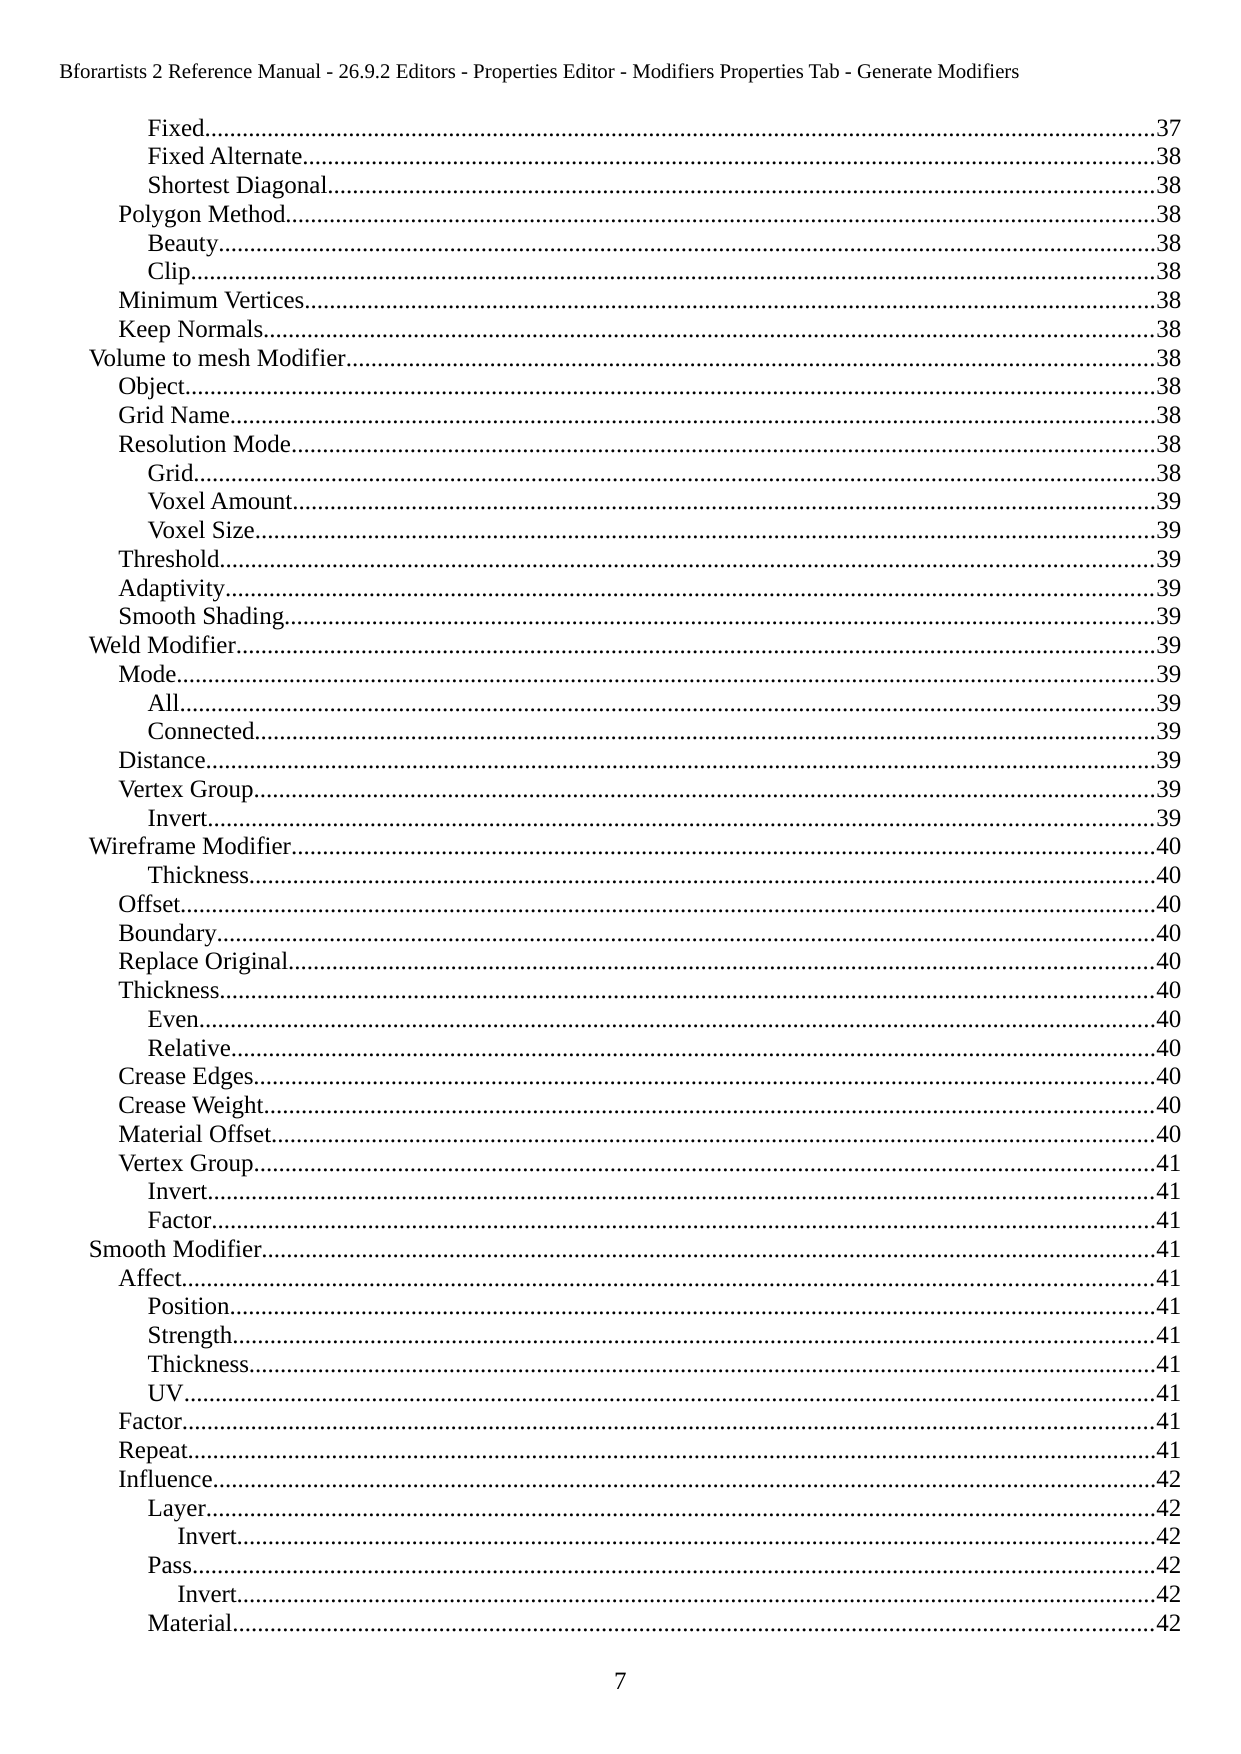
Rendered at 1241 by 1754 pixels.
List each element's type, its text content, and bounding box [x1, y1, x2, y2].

text Pass 42 [147, 1550, 1181, 1579]
text Invert 42 [177, 1521, 1181, 1550]
text Grid Name 38 [118, 400, 1181, 429]
text All 39 [147, 688, 1181, 716]
text Offset 40 [118, 889, 1181, 918]
text Keep Normals 38 [118, 314, 1181, 343]
text Even 40 [147, 1004, 1181, 1033]
text Resolution Mode 38 [118, 429, 1181, 458]
text Fixed 37 [147, 113, 1181, 141]
text Crease Weight 40 [118, 1090, 1181, 1119]
text Influence 42 [118, 1464, 1181, 1493]
text Object 38 [118, 371, 1181, 400]
text Beauty 38 [147, 228, 1181, 256]
text Volume to mesh Modifier 38 [88, 343, 1181, 371]
text Voxel Amount 39 [147, 486, 1181, 515]
text Material Offset 40 [118, 1119, 1181, 1148]
text Vertex Group 39 [118, 774, 1181, 803]
text Layer 42 [147, 1493, 1181, 1521]
text Invert 42 [177, 1579, 1181, 1608]
text Threshold 39 [118, 544, 1181, 573]
text Invert 41 [147, 1176, 1181, 1205]
text Smooth Modifier 41 [88, 1234, 1181, 1263]
text Shortest Diagonal 38 [147, 170, 1181, 199]
text Polygon Method 38 [118, 199, 1181, 228]
text Position 41 [147, 1291, 1181, 1320]
text Thickness 40 [118, 975, 1181, 1004]
text Voxel Size 39 [147, 515, 1181, 544]
text Mode 39 [118, 659, 1181, 688]
text Crease Edges 40 [118, 1061, 1181, 1090]
text Thickness 41 [147, 1349, 1181, 1378]
text Clip 38 [147, 256, 1181, 285]
text Wireframe Modifier 40 [88, 831, 1181, 860]
text Boundary 40 [118, 918, 1181, 946]
text Weld Modifier 39 [88, 630, 1181, 659]
text Strength 41 [147, 1320, 1181, 1349]
text UV 41 [147, 1378, 1181, 1406]
text Material 42 [147, 1608, 1181, 1636]
text Repeat 41 [118, 1435, 1181, 1464]
text Factor 41 [118, 1406, 1181, 1435]
text Affect 41 [118, 1263, 1181, 1291]
text Vertex Group 41 [118, 1148, 1181, 1176]
text Replace Original 40 [118, 946, 1181, 975]
text Smooth Shading 39 [118, 601, 1181, 630]
text Fixed Alternate 38 [147, 141, 1181, 170]
text Connected 39 [147, 716, 1181, 745]
text Minimum Vertices 38 [118, 285, 1181, 314]
text Factor 41 [147, 1205, 1181, 1234]
text Distance 39 [118, 745, 1181, 774]
text Relative 40 [147, 1033, 1181, 1061]
text Adaptivity 39 [118, 573, 1181, 601]
text Grid 38 [147, 458, 1181, 486]
text Thickness 40 [147, 860, 1181, 889]
text Invert 39 [147, 803, 1181, 831]
